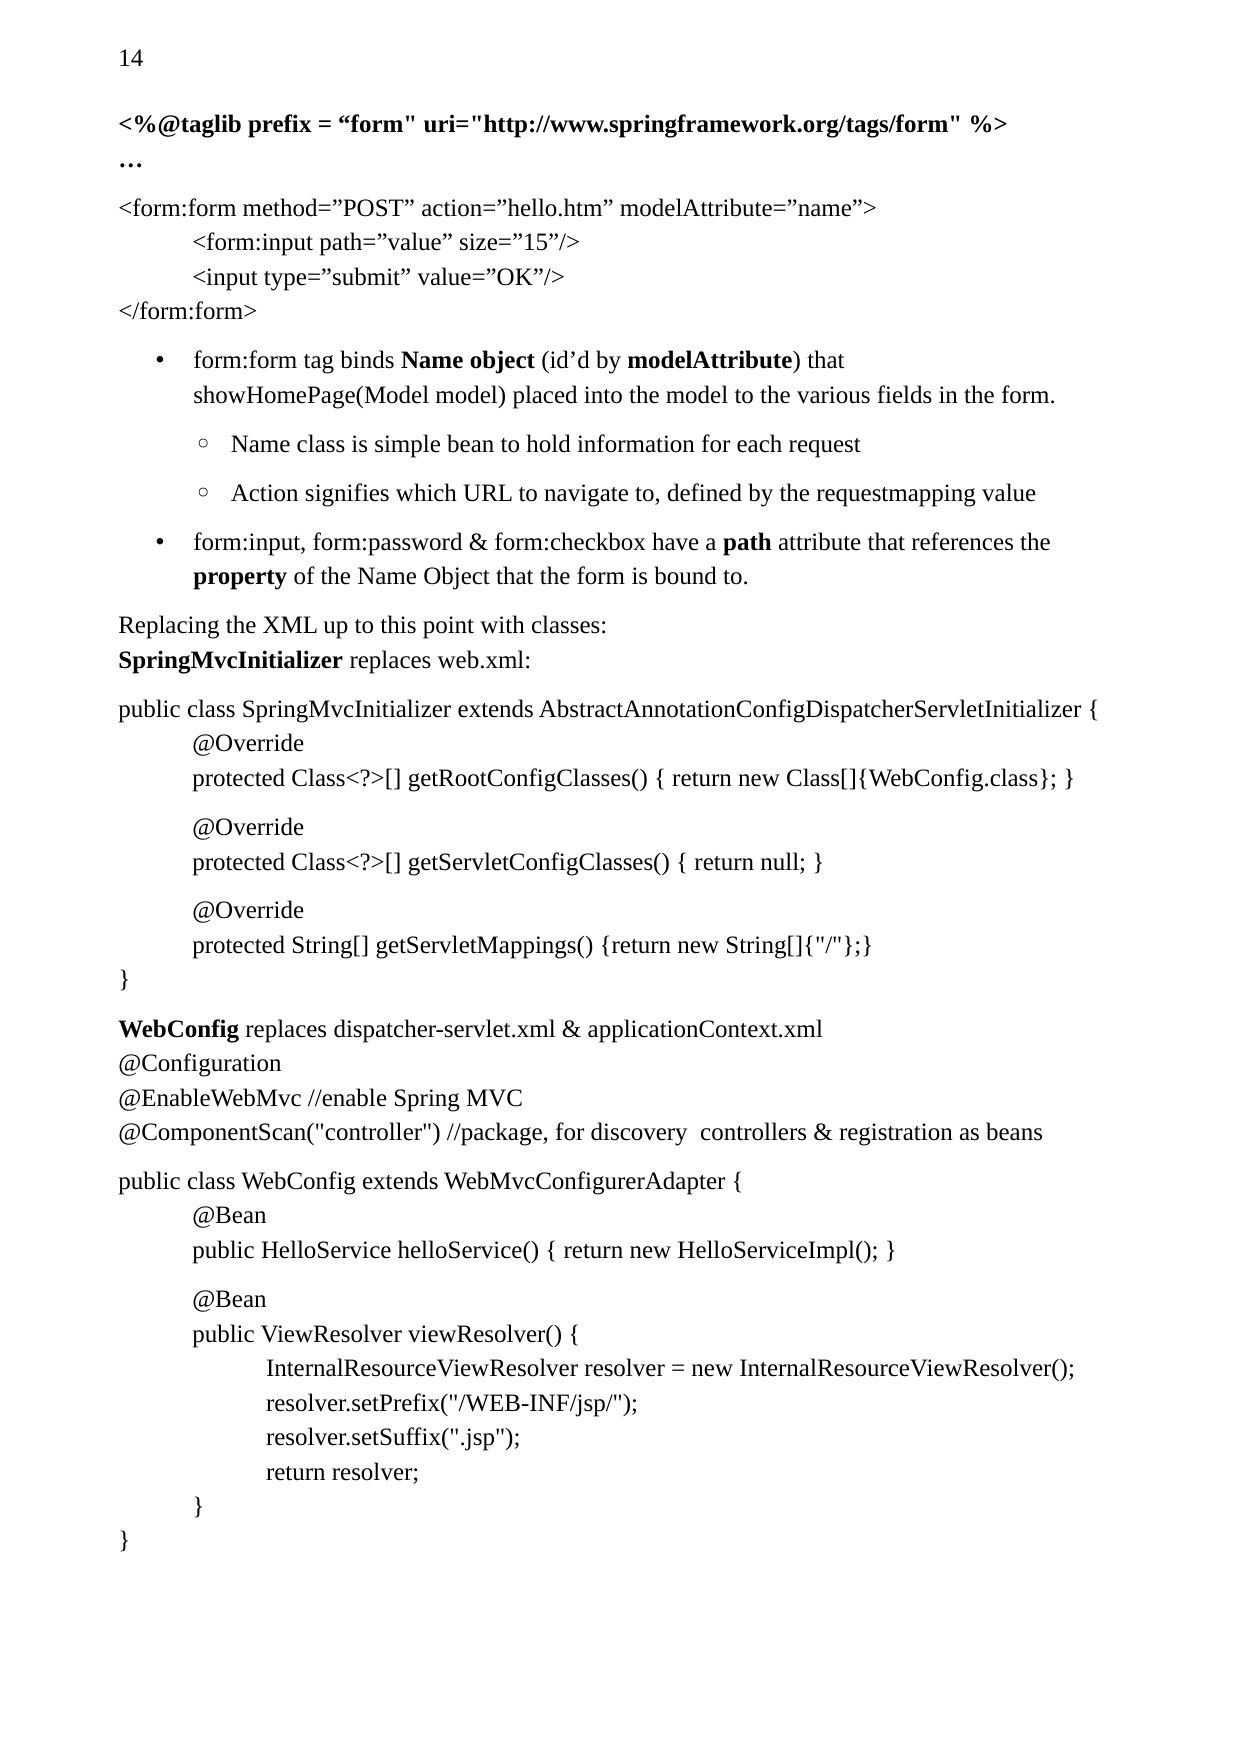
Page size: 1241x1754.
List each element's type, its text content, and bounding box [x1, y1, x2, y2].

list form:form tag binds Name object (id’d by modelAttribute) that showHomePage(Model model) placed into the model to the various fields in the form. [156, 345, 1122, 408]
text Replacing the XML up to this point with classes: SpringMvcInitializer replaces web.xml: [118, 611, 1122, 674]
text @Override protected Class<?>[] getServletConfigClasses() { return null; } [118, 812, 1122, 875]
text <%@taglib prefix = “form" uri="http://www.springframework.org/tags/form" %> … [118, 109, 1122, 172]
list form:input, form:password & form:checkbox have a path attribute that references the property of the Name Object that the form is bound to. [156, 527, 1122, 590]
text public class SpringMvcInitializer extends AbstractAnnotationConfigDispatcherServletInitializer { @Override protected Class<?>[] getRootConfigClasses() { return new Class[]{WebConfig.class}; } [118, 694, 1122, 792]
text WebConfig replaces dispatcher-servlet.xml & applicationContext.xml @Configuration @EnableWebMvc //enable Spring MVC @ComponentScan("controller") //package, for discovery controllers & registration as beans [118, 1014, 1122, 1146]
list Action signifies which URL to navigate to, defined by the requestmapping value [193, 478, 1122, 507]
list Name class is simple bean to hold information for each request [193, 429, 1122, 458]
text @Override protected String[] getServletMappings() {return new String[]{"/"};} } [118, 896, 1122, 993]
text @Bean public ViewResolver viewResolver() { InternalResourceViewResolver resolver = new InternalResourceViewResolver(); resolver.setPrefix("/WEB-INF/jsp/"); resolver.setSuffix(".jsp"); return resolver; } } [118, 1284, 1122, 1554]
text public class WebConfig extends WebMvcConfigurerAdapter { @Bean public HelloService helloService() { return new HelloServiceImpl(); } [118, 1166, 1122, 1264]
text <form:form method=”POST” action=”hello.htm” modelAttribute=”name”> <form:input path=”value” size=”15”/> <input type=”submit” value=”OK”/> </form:form> [118, 193, 1122, 325]
